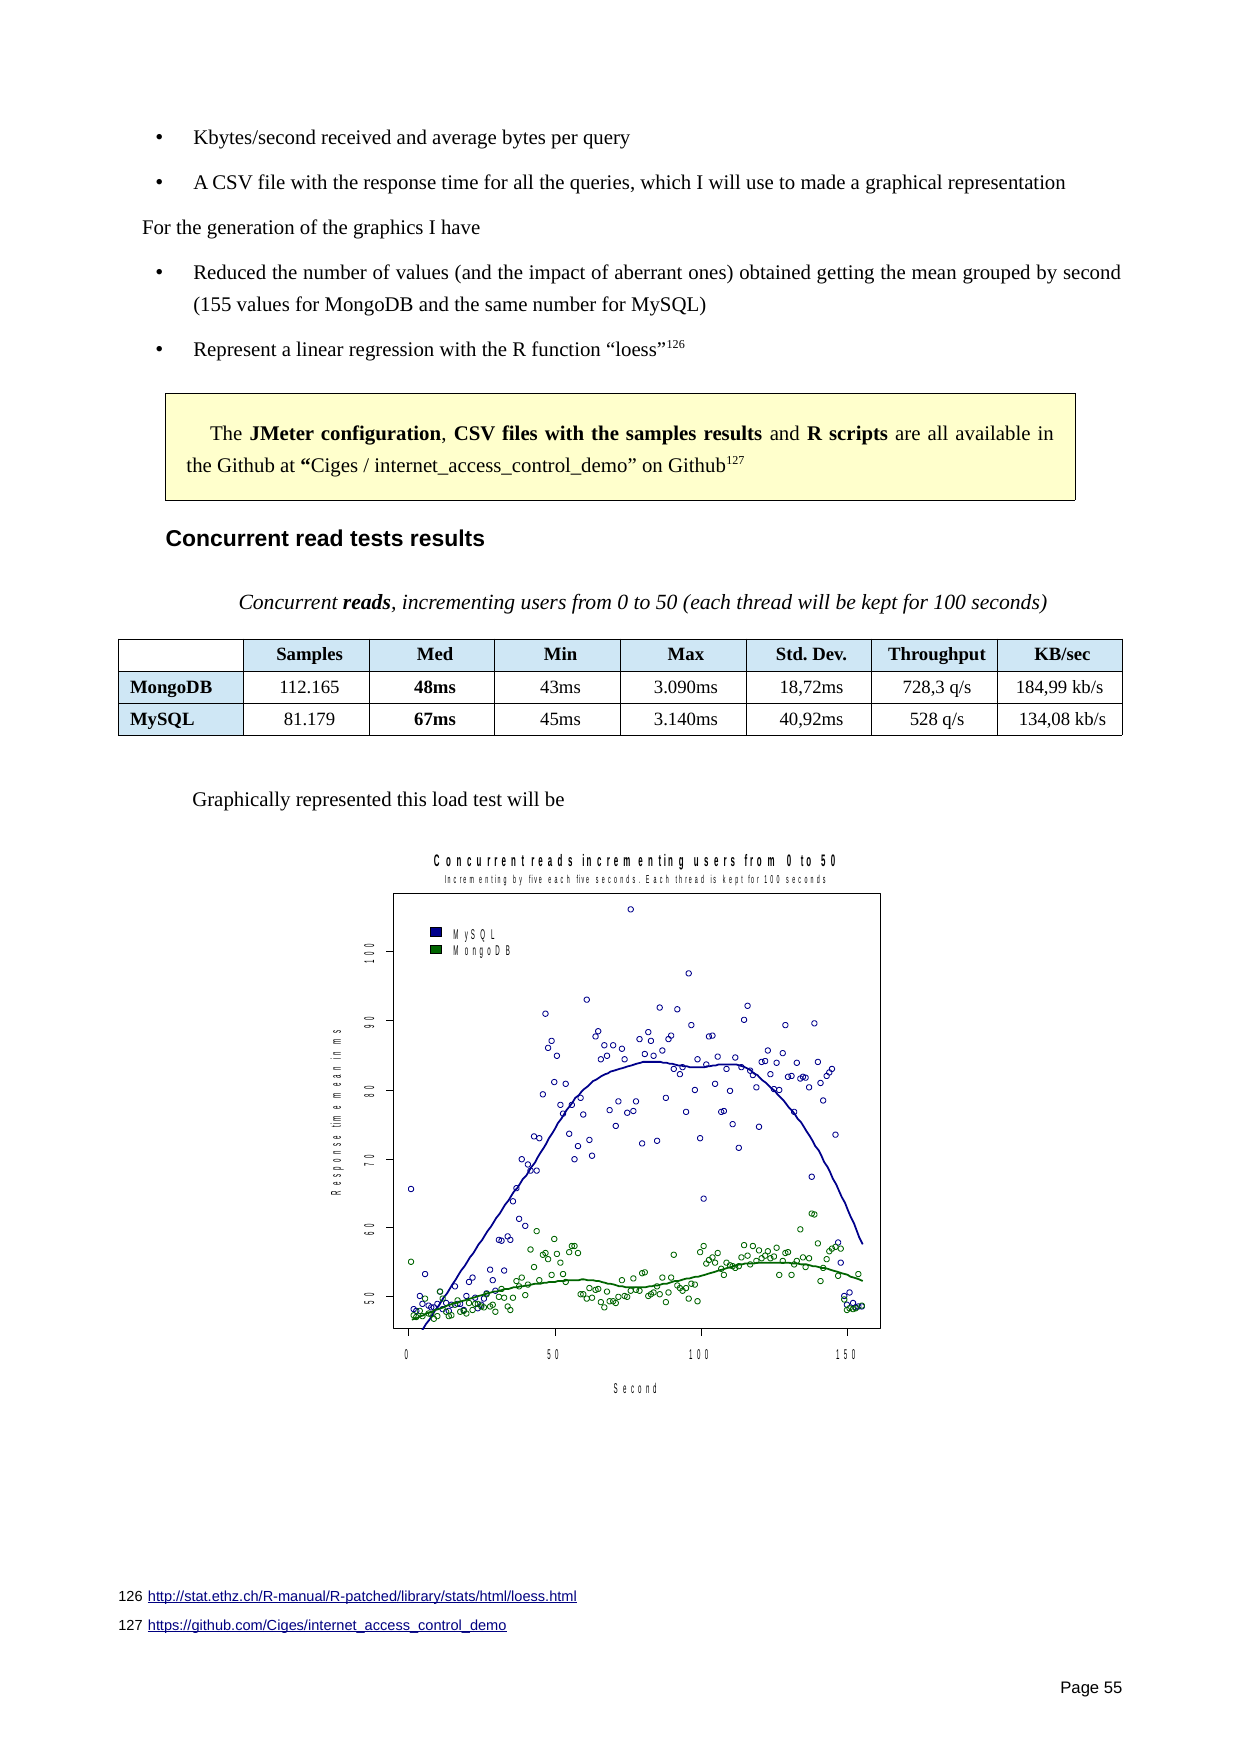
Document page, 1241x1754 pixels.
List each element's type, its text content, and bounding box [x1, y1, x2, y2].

table_cell MySQL [119, 704, 243, 735]
subtitle Concurrent read tests results [165, 525, 1122, 552]
table_header Std. Dev. [747, 640, 871, 671]
list http://stat.ethz.ch/R-manual/R-patched/library/stats/html/loess.html [118, 1577, 1122, 1607]
table_cell 184,99 kb/s [998, 672, 1122, 703]
table_cell 40,92ms [747, 704, 871, 735]
table_header [119, 640, 243, 671]
list Represent a linear regression with the R function “loess” [156, 331, 1122, 363]
list Reduced the number of values (and the impact of aberrant ones) obtained getting the mean grouped by second (155 values for MongoDB and the same number for MySQL) [156, 253, 1122, 318]
table_cell 67ms [370, 704, 494, 735]
table_cell 3.140ms [621, 704, 746, 735]
text Graphically represented this load test will be [118, 780, 1122, 813]
table_header Max [621, 640, 746, 671]
table_cell 48ms [370, 672, 494, 703]
table_header Throughput [872, 640, 997, 671]
table_cell 728,3 q/s [872, 672, 997, 703]
table_header KB/sec [998, 640, 1122, 671]
table_cell 528 q/s [872, 704, 997, 735]
table_cell 45ms [495, 704, 620, 735]
table_header Min [495, 640, 620, 671]
list A CSV file with the response time for all the queries, which I will use to made a graphical representation [156, 163, 1122, 196]
text For the generation of the graphics I have [118, 208, 1122, 241]
table_header Med [370, 640, 494, 671]
table_cell 18,72ms [747, 672, 871, 703]
table_header Samples [244, 640, 369, 671]
table_cell 134,08 kb/s [998, 704, 1122, 735]
table_cell 81.179 [244, 704, 369, 735]
text https://github.com/Ciges/internet_access_control_demo [118, 1607, 1122, 1636]
table_cell MongoDB [119, 672, 243, 703]
list Kbytes/second received and average bytes per query [156, 118, 1122, 151]
table_cell 112.165 [244, 672, 369, 703]
table_cell 3.090ms [621, 672, 746, 703]
subtitle Concurrent reads, incrementing users from 0 to 50 (each thread will be kept for 100 seconds) [165, 589, 1122, 614]
table_cell 43ms [495, 672, 620, 703]
text The JMeter configuration, CSV files with the samples results and R scripts are all available in the Github at “Ciges / internet_access_control_demo” on Github [166, 394, 1075, 500]
